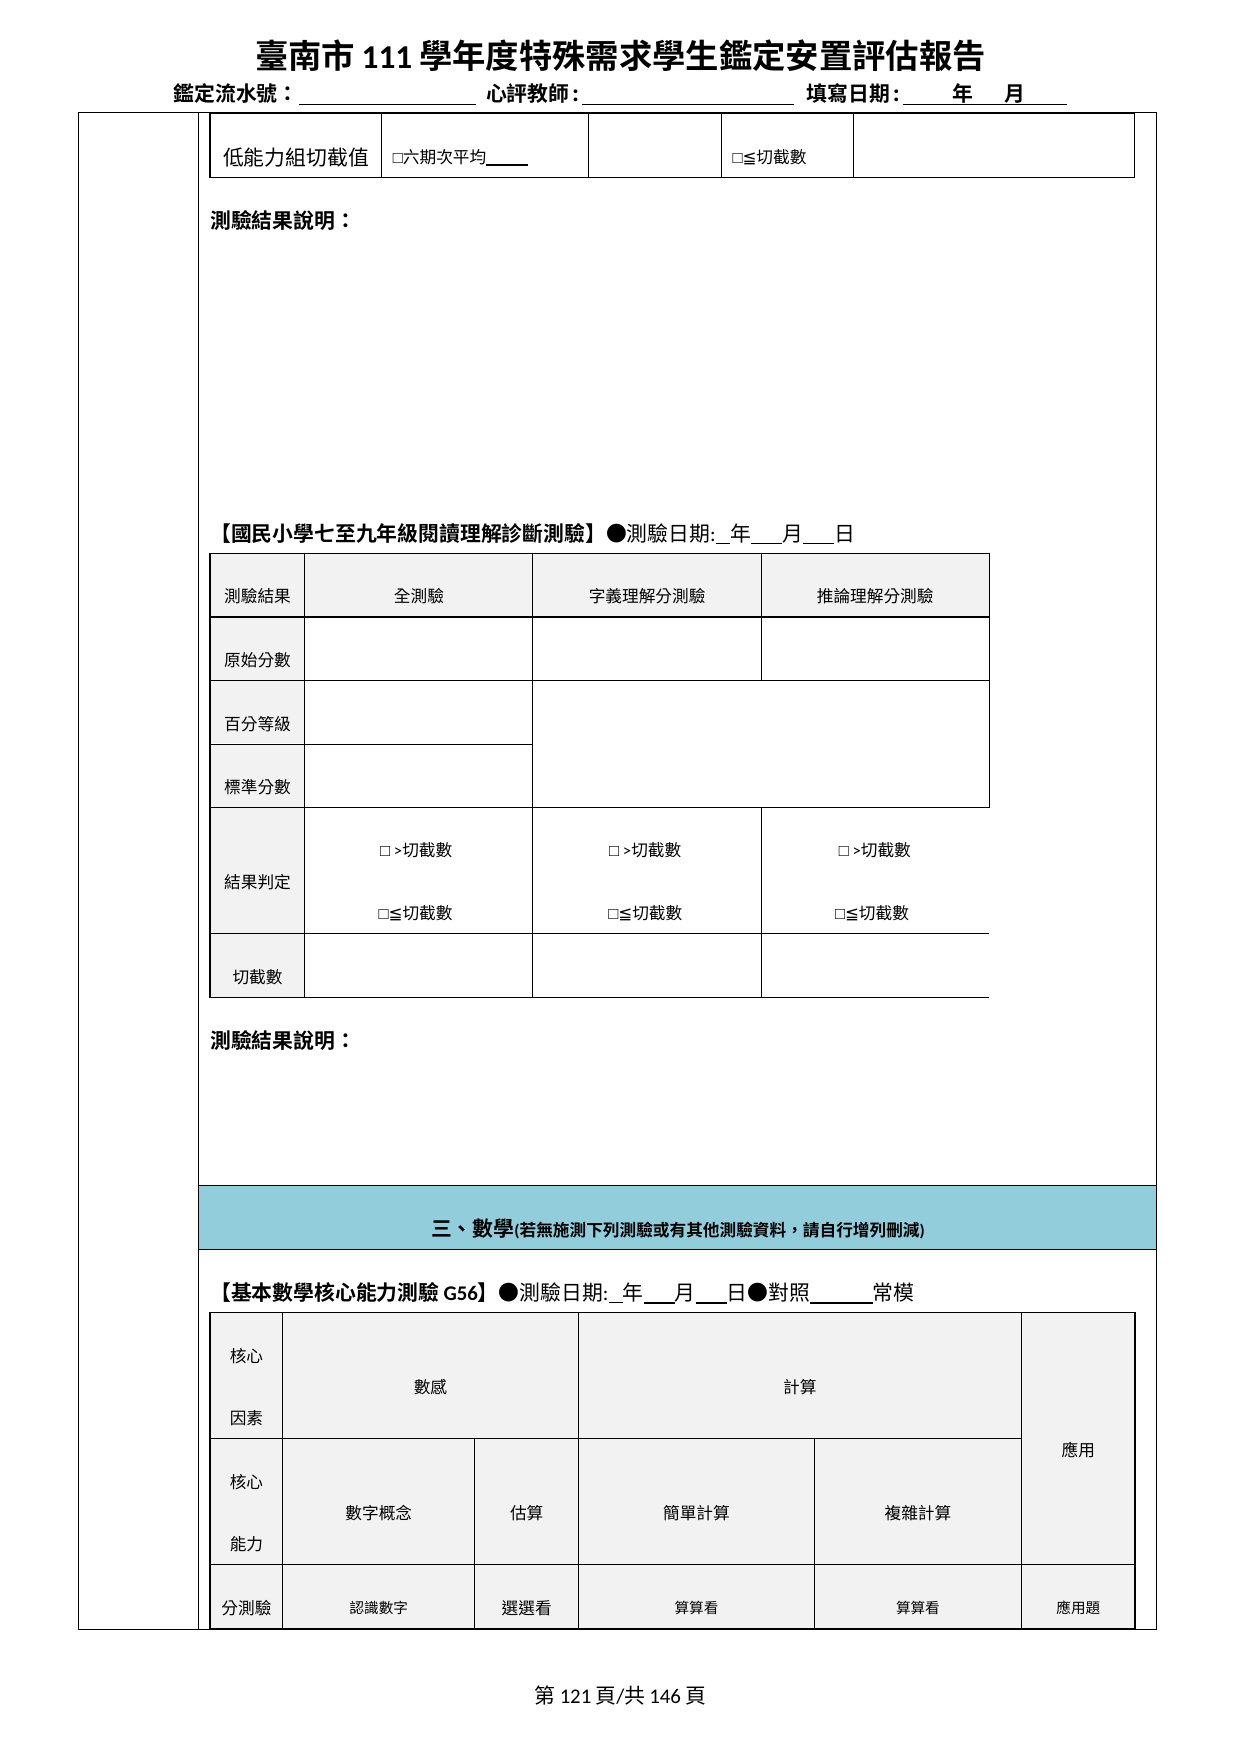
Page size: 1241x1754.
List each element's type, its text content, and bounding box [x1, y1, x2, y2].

table_header 應用 [1022, 1313, 1134, 1564]
table_cell 低能力組切截值 [211, 114, 381, 177]
table_cell 認識數字 [283, 1565, 474, 1628]
table_cell [854, 114, 1134, 177]
table_cell [589, 114, 721, 177]
table_cell 算算看 [815, 1565, 1021, 1628]
table_cell 算算看 [579, 1565, 814, 1628]
table_cell [1157, 1185, 1162, 1249]
table_cell 選選看 [475, 1565, 578, 1628]
table_cell 三、數學(若無施測下列測驗或有其他測驗資料，請自行增列刪減) [199, 1186, 1156, 1249]
table_header 推論理解分測驗 [762, 554, 989, 616]
table_cell □ >切截數 □≦切截數 [305, 808, 532, 933]
table_header 計算 [579, 1313, 1021, 1438]
table_cell □ >切截數 □≦切截數 [533, 808, 761, 933]
table_cell [305, 745, 532, 807]
table_cell 估算 [475, 1439, 578, 1564]
table_cell [1157, 1249, 1162, 1629]
table_cell [305, 681, 532, 743]
table_cell 結果判定 [211, 808, 304, 933]
table_cell 分測驗 [211, 1565, 282, 1628]
table_cell [305, 934, 532, 997]
table_cell [762, 934, 989, 997]
table_header 全測驗 [305, 554, 532, 616]
table_cell [533, 934, 761, 997]
table_cell [305, 618, 532, 680]
table_cell 標準分數 [211, 745, 304, 807]
table_cell 測驗結果說明： 【國民小學七至九年級閱讀理解診斷測驗】●測驗日期: 年 月 日 測驗結果說明： [199, 113, 1156, 1185]
table_cell [79, 113, 198, 1629]
table_header 字義理解分測驗 [533, 554, 761, 616]
table_cell 切截數 [211, 934, 304, 997]
table_cell 百分等級 [211, 681, 304, 743]
table_cell 應用題 [1022, 1565, 1134, 1628]
table_cell □ >切截數 □≦切截數 [762, 808, 989, 933]
table_cell 簡單計算 [579, 1439, 814, 1564]
table_cell □六期次平均 [382, 114, 588, 177]
table_cell [533, 618, 761, 680]
table_header 核心 因素 [211, 1313, 282, 1438]
table_cell 複雜計算 [815, 1439, 1021, 1564]
table_header 測驗結果 [211, 554, 304, 616]
table_header 數感 [283, 1313, 578, 1438]
table_cell [533, 681, 989, 807]
table_cell 核心 能力 [211, 1439, 282, 1564]
table_cell □≦切截數 [722, 114, 853, 177]
table_cell [762, 618, 989, 680]
table_cell [1157, 112, 1162, 1185]
table_cell 【基本數學核心能力測驗G56】●測驗日期: 年 月 日●對照 常模 [199, 1250, 1156, 1629]
table_cell 數字概念 [283, 1439, 474, 1564]
table_cell 原始分數 [211, 618, 304, 680]
